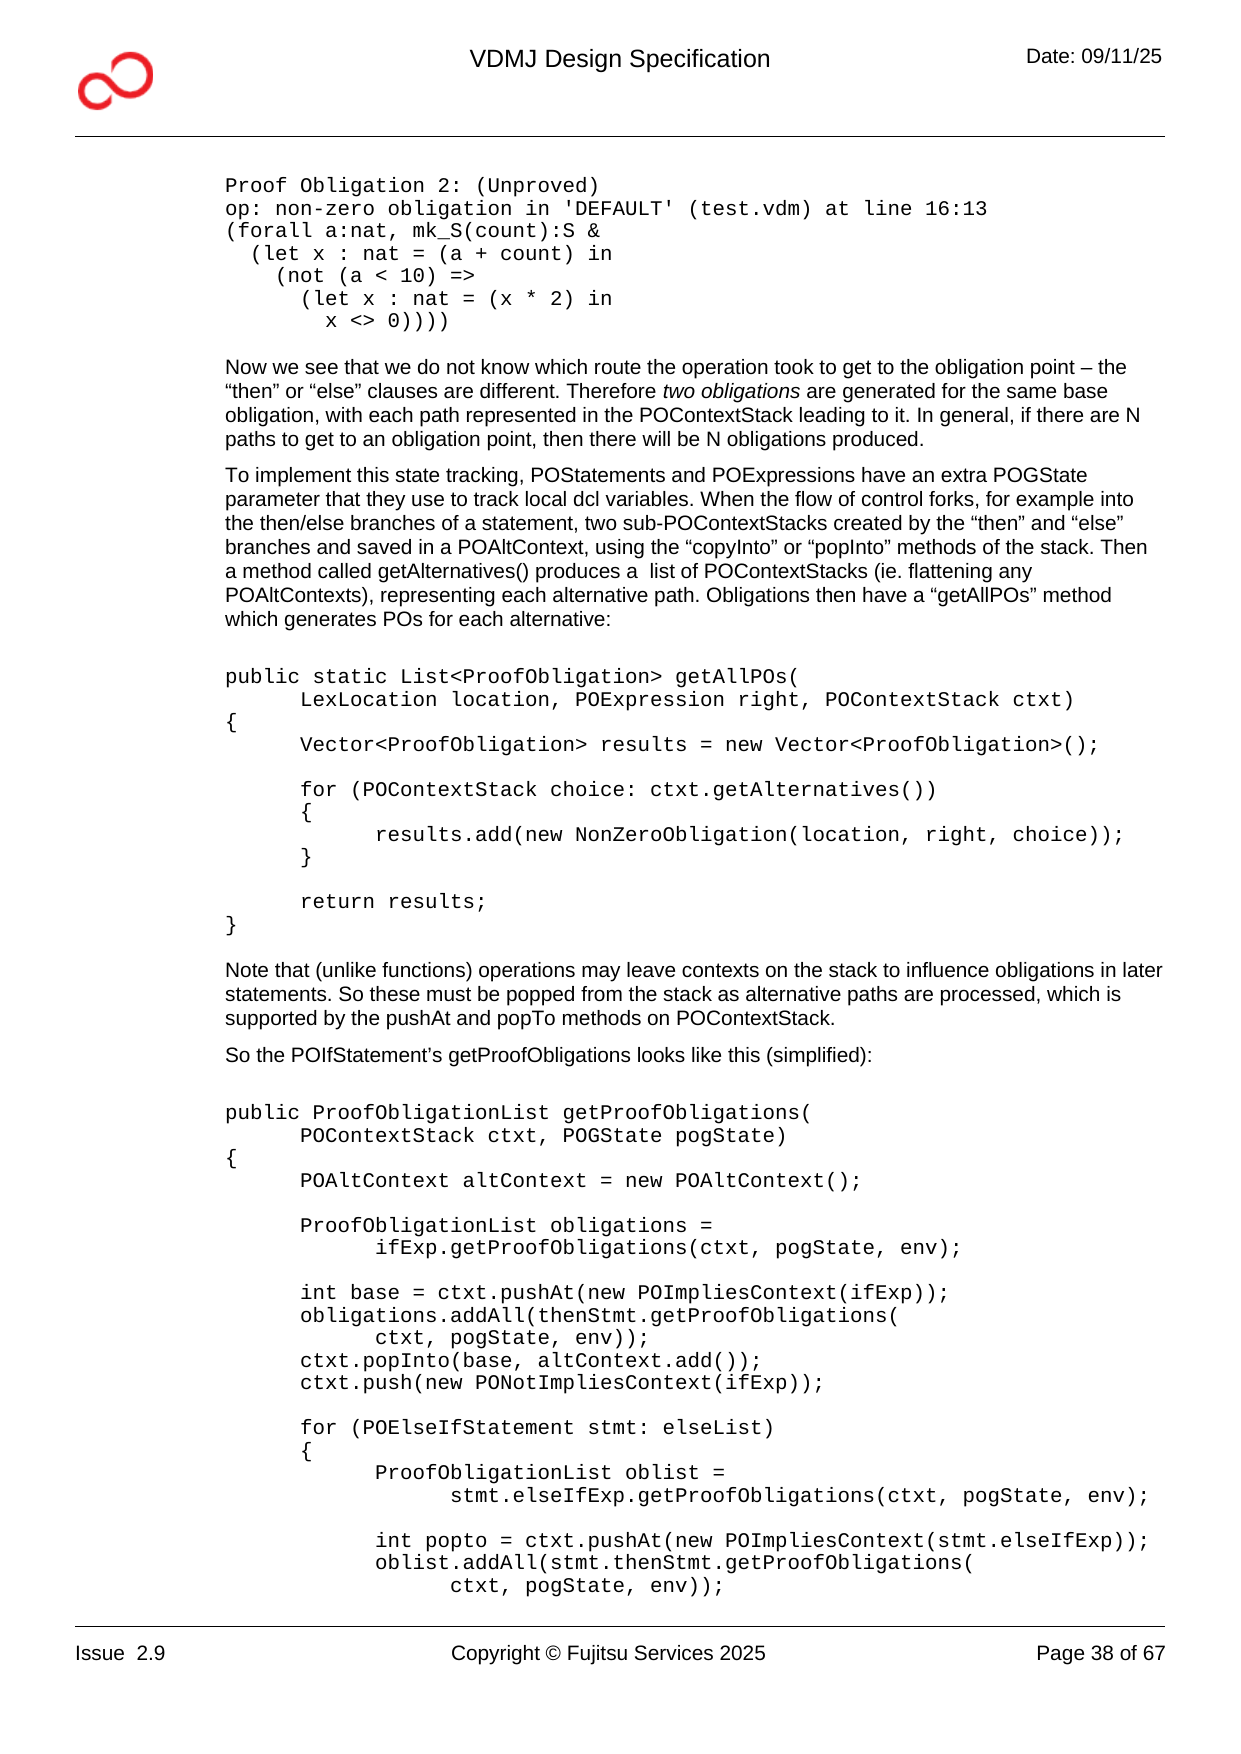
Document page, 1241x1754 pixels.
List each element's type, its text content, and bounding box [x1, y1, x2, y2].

text To implement this state tracking, POStatements and POExpressions have an extra POGState parameter that they use to track local dcl variables. When the flow of control forks, for example into the then/else branches of a statement, two sub-POContextStacks created by the “then” and “else” branches and saved in a POAltContext, using the “copyInto” or “popInto” methods of the stack. Then a method called getAlternatives() produces a list of POContextStacks (ie. flattening any POAltContexts), representing each alternative path. Obligations then have a “getAllPOs” method which generates POs for each alternative: [225, 463, 1165, 631]
text } [225, 846, 1165, 868]
text obligations.addAll(thenStmt.getProofObligations( [225, 1304, 1165, 1327]
text So the POIfStatement’s getProofObligations looks like this (simplified): [225, 1043, 1165, 1067]
text ifExp.getProofObligations(ctxt, pogState, env); [225, 1237, 1165, 1259]
text { [225, 801, 1165, 823]
text Note that (unlike functions) operations may leave contexts on the stack to influence obligations in later statements. So these must be popped from the stack as alternative paths are processed, which is supported by the pushAt and popTo methods on POContextStack. [225, 958, 1165, 1030]
text LexLocation location, POExpression right, POContextStack ctxt) [225, 688, 1165, 711]
text ctxt.push(new PONotImpliesContext(ifExp)); [225, 1372, 1165, 1394]
text } [225, 913, 1165, 936]
text (not (a < 10) => [225, 265, 1165, 287]
text Now we see that we do not know which route the operation took to get to the obligation point – the “then” or “else” clauses are different. Therefore two obligations are generated for the same base obligation, with each path represented in the POContextStack leading to it. In general, if there are N paths to get to an obligation point, then there will be N obligations produced. [225, 355, 1165, 451]
text (let x : nat = (x * 2) in [225, 287, 1165, 310]
text return results; [225, 891, 1165, 913]
picture [78, 44, 153, 120]
text for (POElseIfStatement stmt: elseList) [225, 1417, 1165, 1439]
text results.add(new NonZeroObligation(location, right, choice)); [225, 823, 1165, 846]
text public static List<ProofObligation> getAllPOs( [225, 666, 1165, 688]
text ctxt, pogState, env)); [225, 1327, 1165, 1349]
text for (POContextStack choice: ctxt.getAlternatives()) [225, 778, 1165, 801]
text int base = ctxt.pushAt(new POImpliesContext(ifExp)); [225, 1282, 1165, 1304]
text POAltContext altContext = new POAltContext(); [225, 1169, 1165, 1192]
text Vector<ProofObligation> results = new Vector<ProofObligation>(); [225, 733, 1165, 756]
text op: non-zero obligation in 'DEFAULT' (test.vdm) at line 16:13 [225, 197, 1165, 220]
text oblist.addAll(stmt.thenStmt.getProofObligations( [225, 1552, 1165, 1574]
text Proof Obligation 2: (Unproved) [225, 175, 1165, 197]
text { [225, 711, 1165, 733]
text ProofObligationList oblist = [225, 1462, 1165, 1484]
text (let x : nat = (a + count) in [225, 242, 1165, 265]
text stmt.elseIfExp.getProofObligations(ctxt, pogState, env); [225, 1484, 1165, 1507]
text { [225, 1439, 1165, 1462]
text int popto = ctxt.pushAt(new POImpliesContext(stmt.elseIfExp)); [225, 1529, 1165, 1552]
text x <> 0)))) [225, 310, 1165, 332]
text public ProofObligationList getProofObligations( [225, 1102, 1165, 1124]
text ctxt.popInto(base, altContext.add()); [225, 1349, 1165, 1372]
text (forall a:nat, mk_S(count):S & [225, 220, 1165, 242]
text { [225, 1147, 1165, 1169]
text ProofObligationList obligations = [225, 1214, 1165, 1237]
text ctxt, pogState, env)); [225, 1574, 1165, 1597]
text POContextStack ctxt, POGState pogState) [225, 1124, 1165, 1147]
